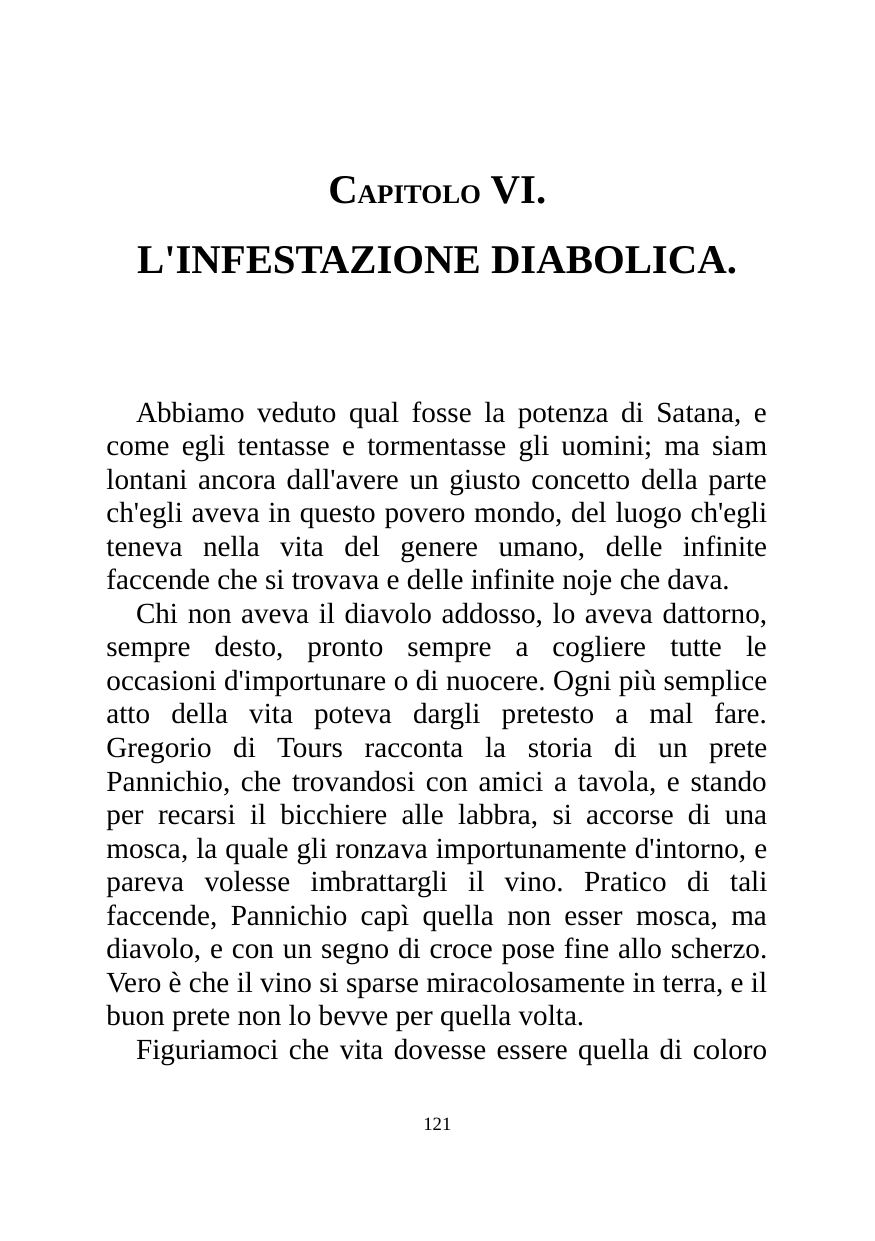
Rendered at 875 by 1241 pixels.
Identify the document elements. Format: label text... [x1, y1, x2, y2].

text Figuriamoci che vita dovesse essere quella di coloro [106, 1032, 768, 1066]
text Chi non aveva il diavolo addosso, lo aveva dattorno, sempre desto, pronto sempre a cogliere tutte le occasioni d'importunare o di nuocere. Ogni più semplice atto della vita poteva dargli pretesto a mal fare. Gregorio di Tours racconta la storia di un prete Pannichio, che trovandosi con amici a tavola, e stando per recarsi il bicchiere alle labbra, si accorse di una mosca, la quale gli ronzava importunamente d'intorno, e pareva volesse imbrattargli il vino. Pratico di tali faccende, Pannichio capì quella non esser mosca, ma diavolo, e con un segno di croce pose fine allo scherzo. Vero è che il vino si sparse miracolosamente in terra, e il buon prete non lo bevve per quella volta. [106, 596, 768, 1032]
text Abbiamo veduto qual fosse la potenza di Satana, e come egli tentasse e tormentasse gli uomini; ma siam lontani ancora dall'avere un giusto concetto della parte ch'egli aveva in questo povero mondo, del luogo ch'egli teneva nella vita del genere umano, delle infinite faccende che si trovava e delle infinite noje che dava. [106, 395, 768, 596]
subtitle Capitolo VI. L'INFESTAZIONE DIABOLICA. [106, 165, 768, 283]
